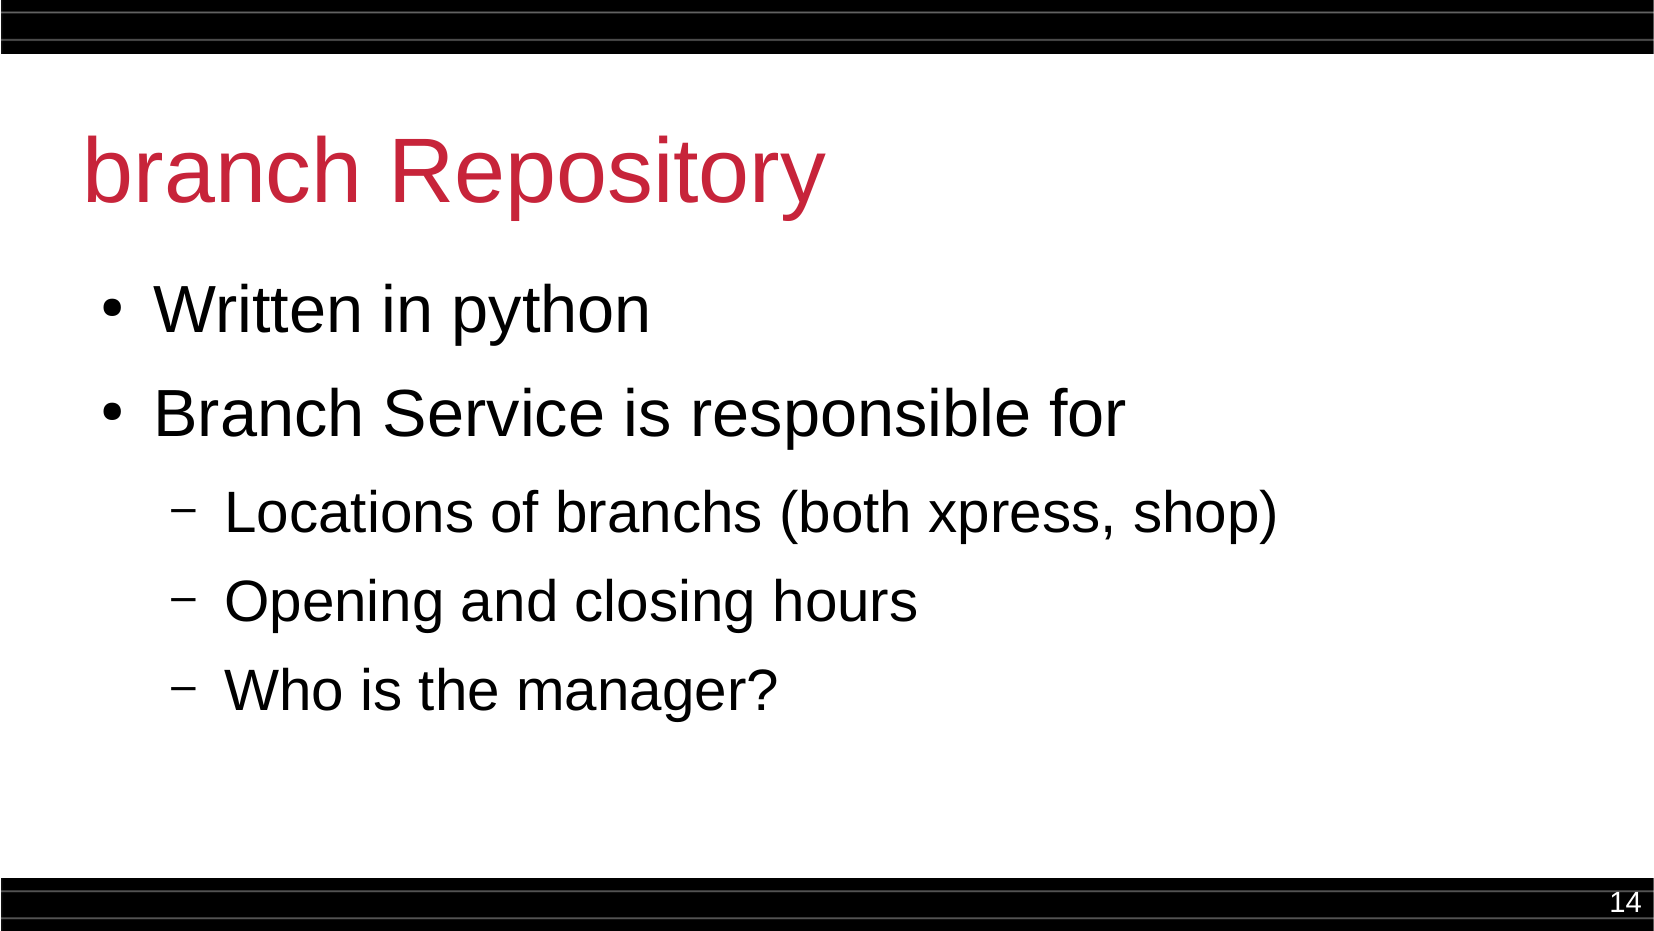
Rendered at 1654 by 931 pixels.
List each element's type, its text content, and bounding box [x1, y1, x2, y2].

picture [1, 0, 1654, 54]
title branch Repository [82, 92, 1571, 249]
picture [1, 878, 1654, 931]
list Written in python Branch Service is responsible for Locations of branchs (both xpress, shop) Opening and closing hours Who is the manager? [82, 271, 1571, 758]
